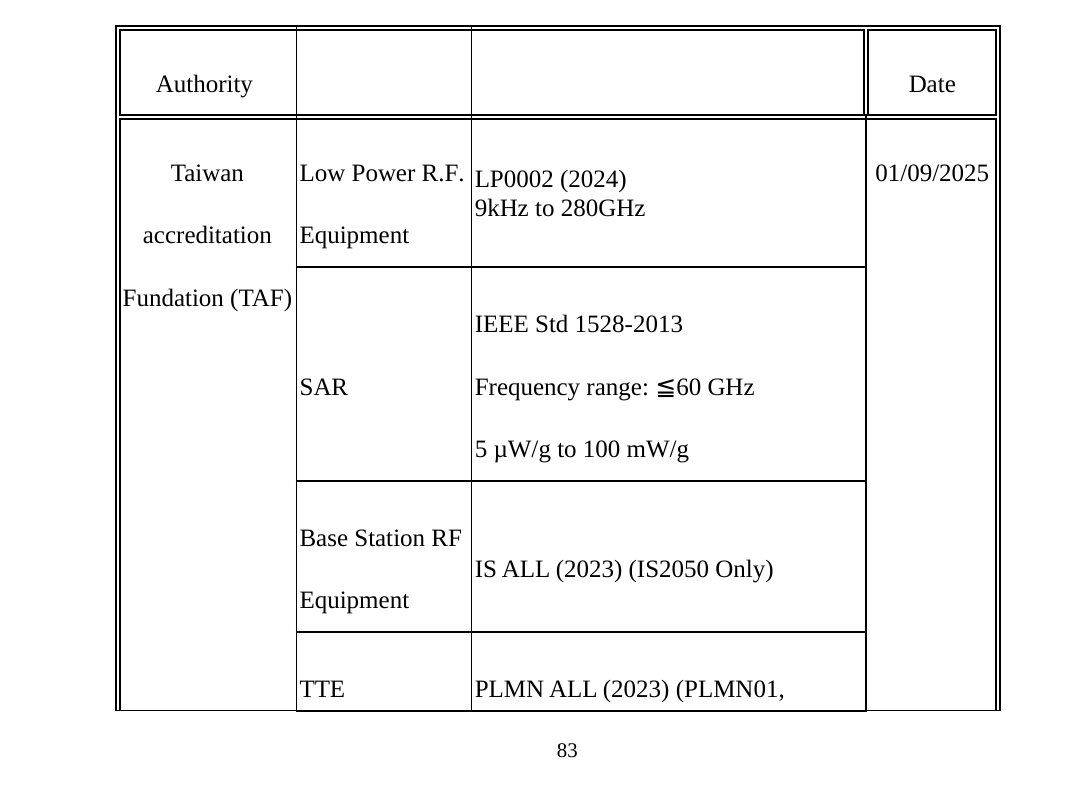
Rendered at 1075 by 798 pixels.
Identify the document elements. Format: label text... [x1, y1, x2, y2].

table_cell LP0002 (2024) 9kHz to 280GHz [472, 120, 865, 266]
table_cell TTE [297, 633, 471, 710]
table_cell Taiwan accreditation Fundation (TAF) [121, 120, 296, 710]
table_cell IS ALL (2023) (IS2050 Only) [472, 482, 865, 631]
table_header Date [869, 31, 995, 114]
table_header Authority [121, 31, 296, 114]
table_cell PLMN ALL (2023) (PLMN01, [472, 633, 865, 710]
table_cell IEEE Std 1528-2013 Frequency range: ≦60 GHz 5 µW/g to 100 mW/g [472, 268, 865, 480]
table_cell Base Station RF Equipment [297, 482, 471, 631]
table_header [472, 31, 863, 114]
table_cell SAR [297, 268, 471, 480]
table_header [297, 31, 471, 114]
table_cell Low Power R.F. Equipment [297, 120, 471, 266]
table_cell 01/09/2025 [867, 120, 995, 710]
